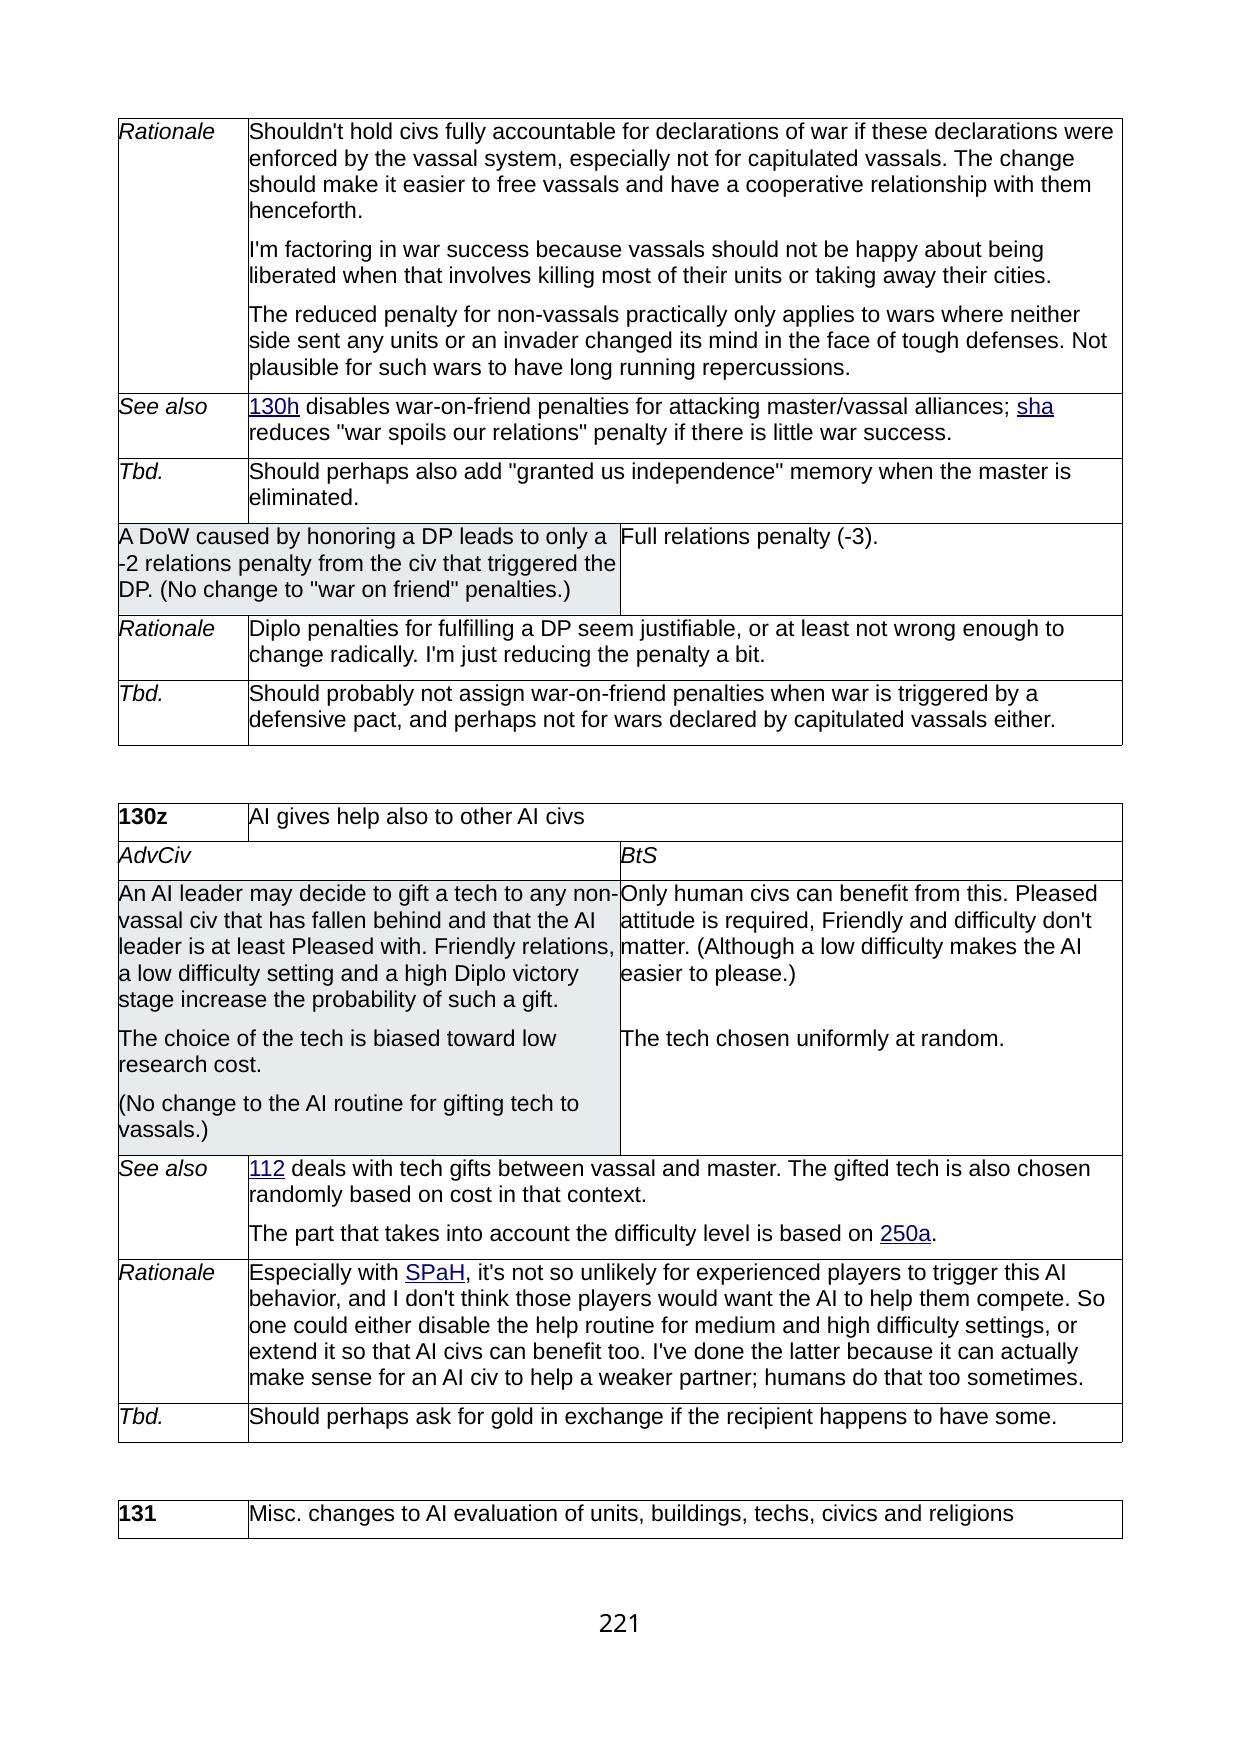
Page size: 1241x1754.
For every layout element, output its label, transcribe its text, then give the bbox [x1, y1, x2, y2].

table_cell An AI leader may decide to gift a tech to any non-vassal civ that has fallen behind and that the AI leader is at least Pleased with. Friendly relations, a low difficulty setting and a high Diplo victory stage increase the probability of such a gift. The choice of the tech is biased toward low research cost. (No change to the AI routine for gifting tech to vassals.) [119, 881, 620, 1155]
table_cell Rationale [119, 119, 248, 393]
table_cell A DoW caused by honoring a DP leads to only a -2 relations penalty from the civ that triggered the DP. (No change to "war on friend" penalties.) [119, 524, 620, 614]
table_cell Tbd. [119, 681, 248, 745]
table_cell Tbd. [119, 1404, 248, 1442]
table_cell Only human civs can benefit from this. Pleased attitude is required, Friendly and difficulty don't matter. (Although a low difficulty makes the AI easier to please.) The tech chosen uniformly at random. [621, 881, 1122, 1155]
table_cell Should probably not assign war-on-friend penalties when war is triggered by a defensive pact, and perhaps not for wars declared by capitulated vassals either. [249, 681, 1122, 745]
table_cell Especially with SPaH, it's not so unlikely for experienced players to trigger this AI behavior, and I don't think those players would want the AI to help them compete. So one could either disable the help routine for medium and high difficulty settings, or extend it so that AI civs can benefit too. I've done the latter because it can actually make sense for an AI civ to help a weaker partner; humans do that too sometimes. [249, 1260, 1122, 1403]
table_cell Tbd. [119, 459, 248, 523]
table_cell 112 deals with tech gifts between vassal and master. The gifted tech is also chosen randomly based on cost in that context. The part that takes into account the difficulty level is based on 250a. [249, 1156, 1122, 1259]
table_header 131 [119, 1501, 248, 1538]
table_cell Diplo penalties for fulfilling a DP seem justifiable, or at least not wrong enough to change radically. I'm just reducing the penalty a bit. [249, 616, 1122, 680]
table_header AI gives help also to other AI civs [249, 804, 1122, 841]
table_cell 130h disables war-on-friend penalties for attacking master/vassal alliances; sha reduces "war spoils our relations" penalty if there is little war success. [249, 394, 1122, 458]
table_header 130z [119, 804, 248, 841]
table_header Misc. changes to AI evaluation of units, buildings, techs, civics and religions [249, 1501, 1122, 1538]
table_cell See also [119, 1156, 248, 1259]
table_cell AdvCiv [119, 842, 620, 880]
table_cell See also [119, 394, 248, 458]
table_cell Full relations penalty (-3). [621, 524, 1122, 614]
table_cell Shouldn't hold civs fully accountable for declarations of war if these declarations were enforced by the vassal system, especially not for capitulated vassals. The change should make it easier to free vassals and have a cooperative relationship with them henceforth. I'm factoring in war success because vassals should not be happy about being liberated when that involves killing most of their units or taking away their cities. The reduced penalty for non-vassals practically only applies to wars where neither side sent any units or an invader changed its mind in the face of tough defenses. Not plausible for such wars to have long running repercussions. [249, 119, 1122, 393]
table_cell Should perhaps also add "granted us independence" memory when the master is eliminated. [249, 459, 1122, 523]
table_cell BtS [621, 842, 1122, 880]
table_cell Rationale [119, 1260, 248, 1403]
table_cell Rationale [119, 616, 248, 680]
table_cell Should perhaps ask for gold in exchange if the recipient happens to have some. [249, 1404, 1122, 1442]
